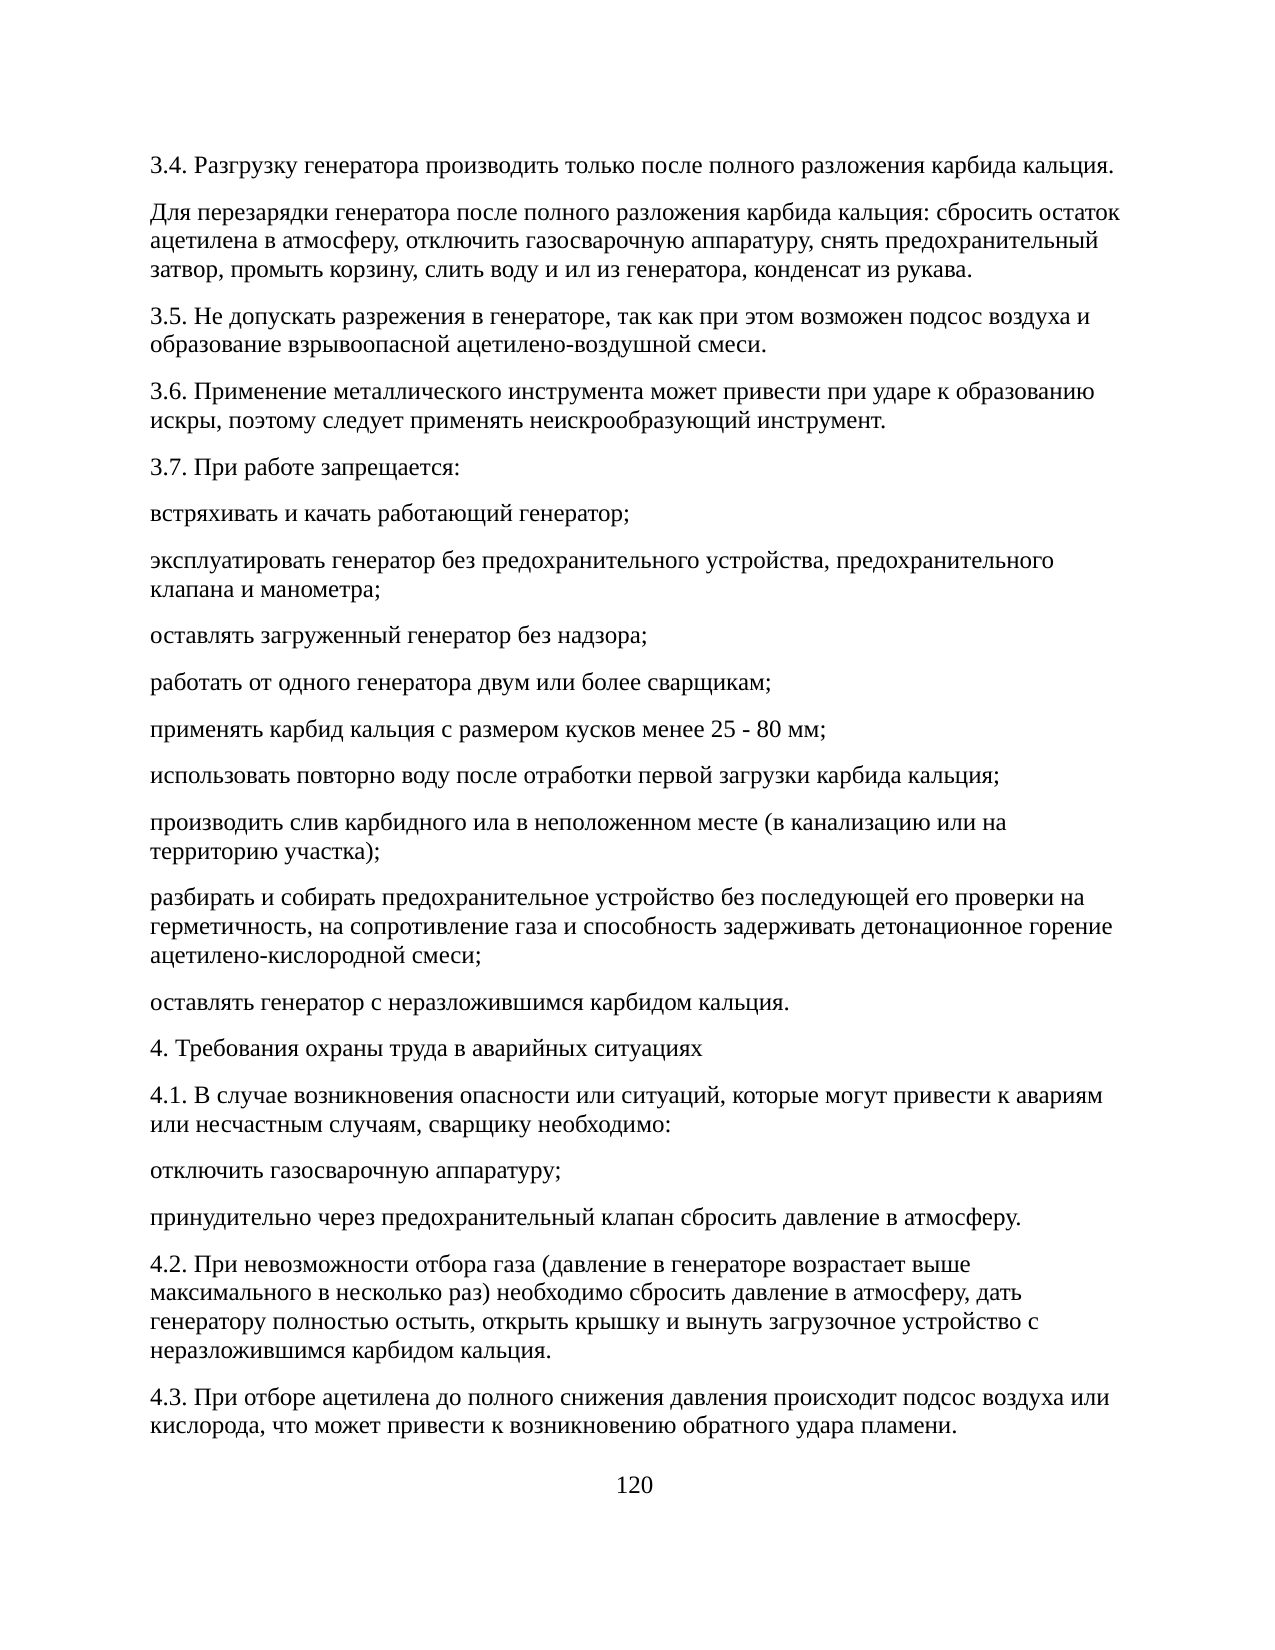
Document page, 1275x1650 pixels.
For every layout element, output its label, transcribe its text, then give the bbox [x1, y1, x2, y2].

text оставлять загруженный генератор без надзора; [150, 620, 1125, 649]
text принудительно через предохранительный клапан сбросить давление в атмосферу. [150, 1202, 1125, 1231]
text 4.2. При невозможности отбора газа (давление в генераторе возрастает выше максимального в несколько раз) необходимо сбросить давление в атмосферу, дать генератору полностью остыть, открыть крышку и вынуть загрузочное устройство с неразложившимся карбидом кальция. [150, 1249, 1125, 1364]
text производить слив карбидного ила в неположенном месте (в канализацию или на территорию участка); [150, 807, 1125, 864]
text использовать повторно воду после отработки первой загрузки карбида кальция; [150, 760, 1125, 789]
text отключить газосварочную аппаратуру; [150, 1155, 1125, 1184]
text применять карбид кальция с размером кусков менее 25 - 80 мм; [150, 714, 1125, 742]
text работать от одного генератора двум или более сварщикам; [150, 667, 1125, 696]
text 3.4. Разгрузку генератора производить только после полного разложения карбида кальция. [150, 150, 1125, 179]
text разбирать и собирать предохранительное устройство без последующей его проверки на герметичность, на сопротивление газа и способность задерживать детонационное горение ацетилено-кислородной смеси; [150, 882, 1125, 969]
text 3.6. Применение металлического инструмента может привести при ударе к образованию искры, поэтому следует применять неискрообразующий инструмент. [150, 376, 1125, 434]
text встряхивать и качать работающий генератор; [150, 498, 1125, 527]
text 4. Требования охраны труда в аварийных ситуациях [150, 1033, 1125, 1062]
text Для перезарядки генератора после полного разложения карбида кальция: сбросить остаток ацетилена в атмосферу, отключить газосварочную аппаратуру, снять предохранительный затвор, промыть корзину, слить воду и ил из генератора, конденсат из рукава. [150, 197, 1125, 283]
text 4.3. При отборе ацетилена до полного снижения давления происходит подсос воздуха или кислорода, что может привести к возникновению обратного удара пламени. [150, 1382, 1125, 1439]
text эксплуатировать генератор без предохранительного устройства, предохранительного клапана и манометра; [150, 545, 1125, 602]
text 3.7. При работе запрещается: [150, 452, 1125, 480]
text 3.5. Не допускать разрежения в генераторе, так как при этом возможен подсос воздуха и образование взрывоопасной ацетилено-воздушной смеси. [150, 301, 1125, 358]
text 4.1. В случае возникновения опасности или ситуаций, которые могут привести к авариям или несчастным случаям, сварщику необходимо: [150, 1080, 1125, 1137]
text оставлять генератор с неразложившимся карбидом кальция. [150, 987, 1125, 1015]
